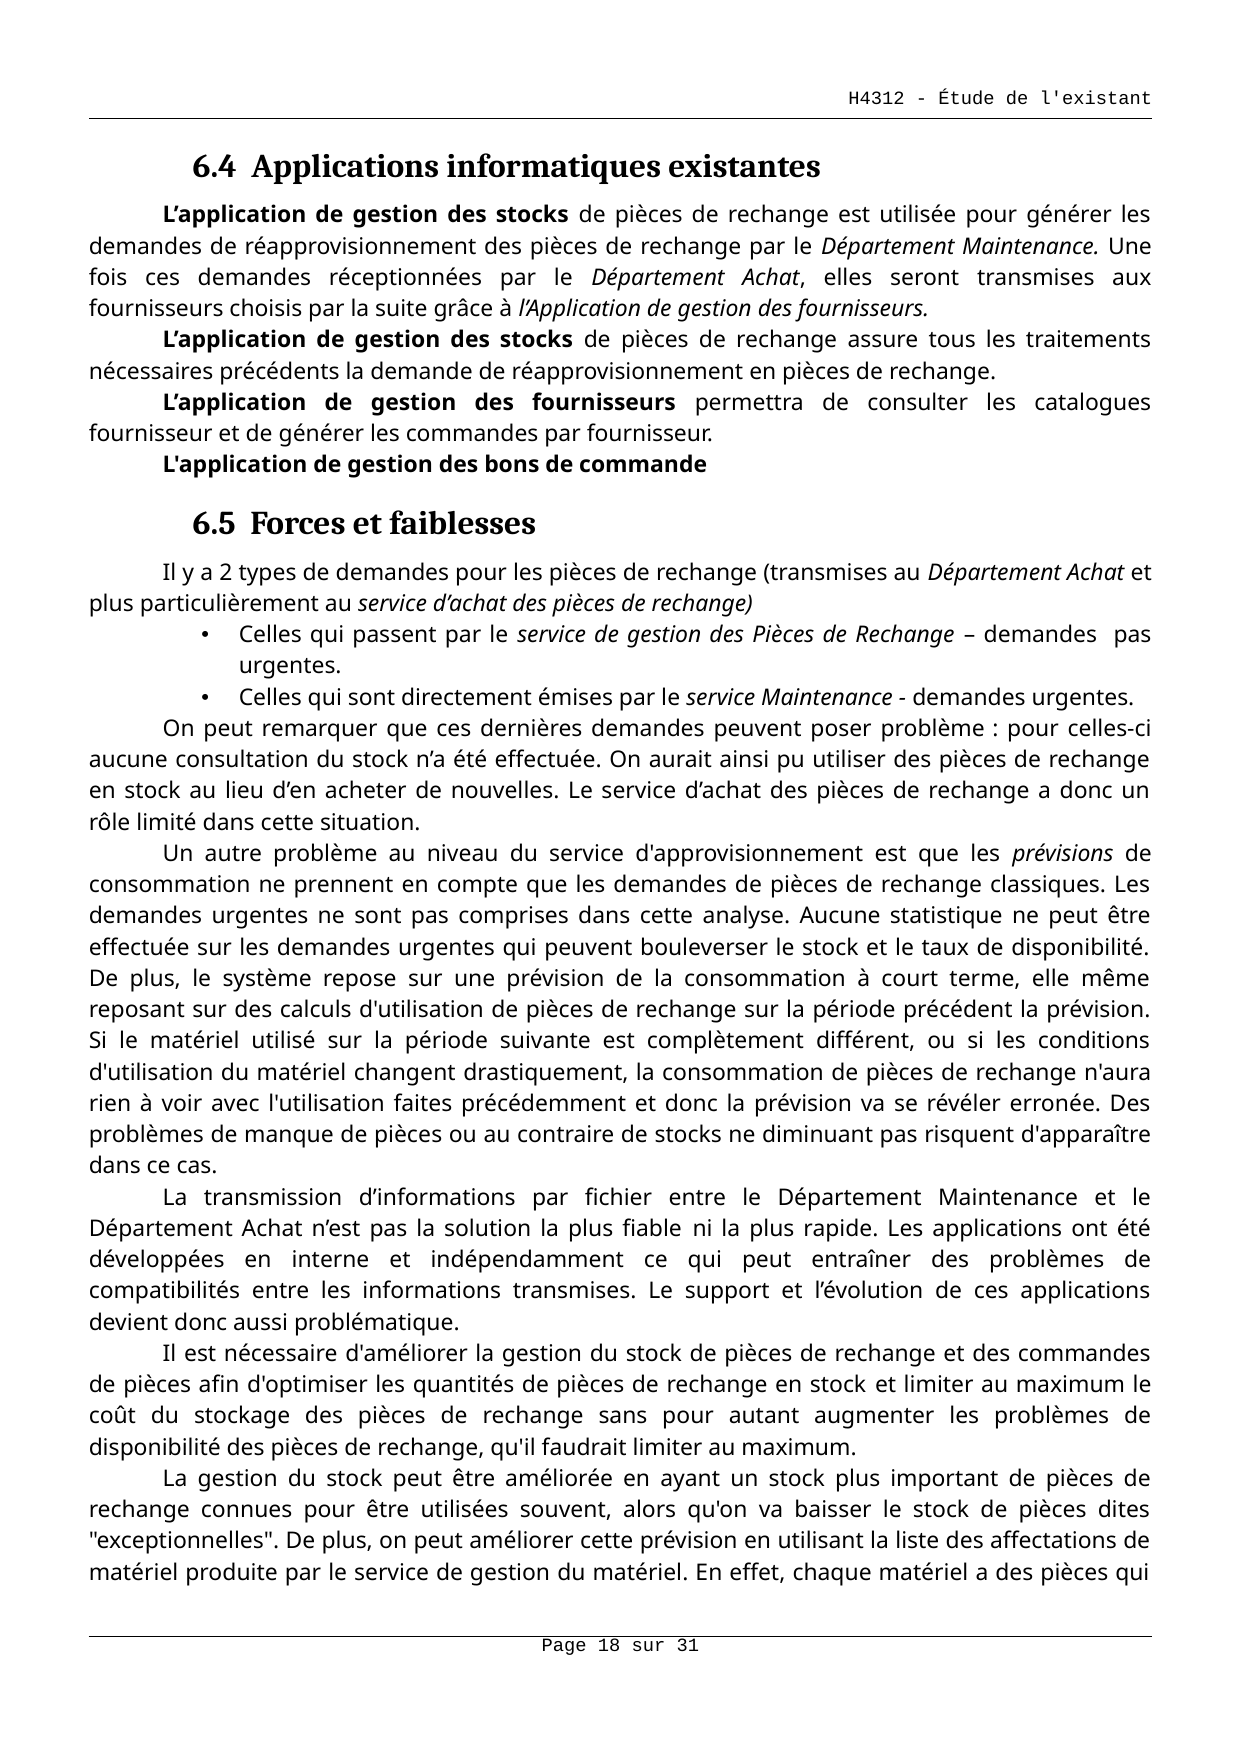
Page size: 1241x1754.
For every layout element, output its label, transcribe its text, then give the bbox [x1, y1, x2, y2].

text L’application de gestion des stocks de pièces de rechange est utilisée pour générer les demandes de réapprovisionnement des pièces de rechange par le Département Maintenance. Une fois ces demandes réceptionnées par le Département Achat, elles seront transmises aux fournisseurs choisis par la suite grâce à l’Application de gestion des fournisseurs. [88, 198, 1152, 323]
subtitle Forces et faiblesses [133, 504, 1152, 543]
text La transmission d’informations par fichier entre le Département Maintenance et le Département Achat n’est pas la solution la plus fiable ni la plus rapide. Les applications ont été développées en interne et indépendamment ce qui peut entraîner des problèmes de compatibilités entre les informations transmises. Le support et l’évolution de ces applications devient donc aussi problématique. [88, 1180, 1152, 1337]
list Celles qui passent par le service de gestion des Pièces de Rechange – demandes pas urgentes. [201, 618, 1152, 680]
text La gestion du stock peut être améliorée en ayant un stock plus important de pièces de rechange connues pour être utilisées souvent, alors qu'on va baisser le stock de pièces dites "exceptionnelles". De plus, on peut améliorer cette prévision en utilisant la liste des affectations de matériel produite par le service de gestion du matériel. En effet, chaque matériel a des pièces qui [88, 1462, 1152, 1587]
text Il y a 2 types de demandes pour les pièces de rechange (transmises au Département Achat et plus particulièrement au service d’achat des pièces de rechange) [88, 555, 1152, 618]
subtitle Applications informatiques existantes [133, 147, 1152, 186]
list Celles qui sont directement émises par le service Maintenance - demandes urgentes. [201, 680, 1152, 712]
text L’application de gestion des stocks de pièces de rechange assure tous les traitements nécessaires précédents la demande de réapprovisionnement en pièces de rechange. [88, 323, 1152, 386]
text On peut remarquer que ces dernières demandes peuvent poser problème : pour celles-ci aucune consultation du stock n’a été effectuée. On aurait ainsi pu utiliser des pièces de rechange en stock au lieu d’en acheter de nouvelles. Le service d’achat des pièces de rechange a donc un rôle limité dans cette situation. [88, 712, 1152, 837]
text L’application de gestion des fournisseurs permettra de consulter les catalogues fournisseur et de générer les commandes par fournisseur. [88, 386, 1152, 448]
text Un autre problème au niveau du service d'approvisionnement est que les prévisions de consommation ne prennent en compte que les demandes de pièces de rechange classiques. Les demandes urgentes ne sont pas comprises dans cette analyse. Aucune statistique ne peut être effectuée sur les demandes urgentes qui peuvent bouleverser le stock et le taux de disponibilité. De plus, le système repose sur une prévision de la consommation à court terme, elle même reposant sur des calculs d'utilisation de pièces de rechange sur la période précédent la prévision. Si le matériel utilisé sur la période suivante est complètement différent, ou si les conditions d'utilisation du matériel changent drastiquement, la consommation de pièces de rechange n'aura rien à voir avec l'utilisation faites précédemment et donc la prévision va se révéler erronée. Des problèmes de manque de pièces ou au contraire de stocks ne diminuant pas risquent d'apparaître dans ce cas. [88, 837, 1152, 1180]
text L'application de gestion des bons de commande [88, 448, 1152, 479]
text Il est nécessaire d'améliorer la gestion du stock de pièces de rechange et des commandes de pièces afin d'optimiser les quantités de pièces de rechange en stock et limiter au maximum le coût du stockage des pièces de rechange sans pour autant augmenter les problèmes de disponibilité des pièces de rechange, qu'il faudrait limiter au maximum. [88, 1337, 1152, 1462]
